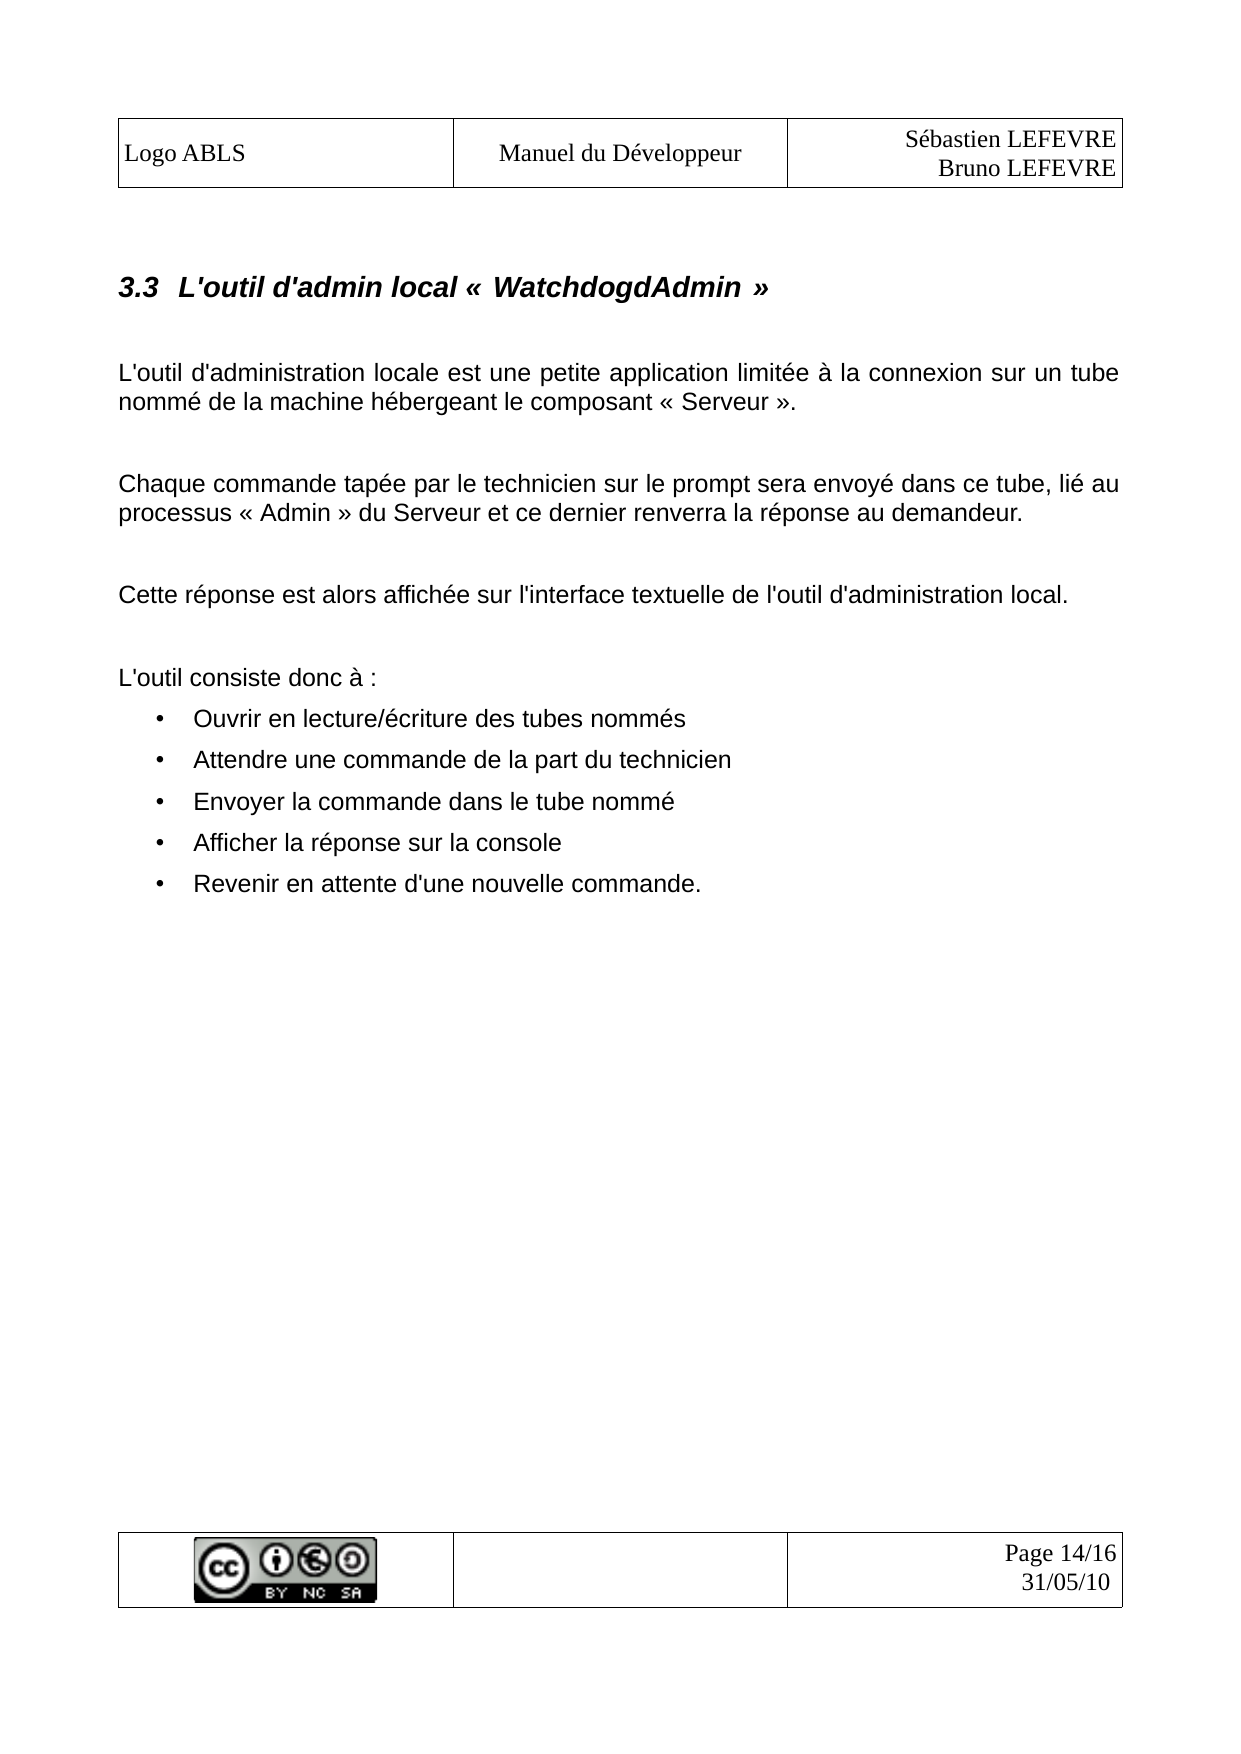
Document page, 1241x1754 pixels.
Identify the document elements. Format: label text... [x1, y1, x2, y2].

list Afficher la réponse sur la console [156, 828, 1122, 857]
list Ouvrir en lecture/écriture des tubes nommés [156, 704, 1122, 733]
list Attendre une commande de la part du technicien [156, 745, 1122, 774]
text L'outil consiste donc à : [118, 663, 1122, 692]
list Revenir en attente d'une nouvelle commande. [156, 869, 1122, 898]
text Cette réponse est alors affichée sur l'interface textuelle de l'outil d'administration local. [118, 580, 1122, 609]
subtitle L'outil d'admin local « WatchdogdAdmin » [118, 271, 1122, 304]
list Envoyer la commande dans le tube nommé [156, 787, 1122, 816]
picture [193, 1537, 378, 1603]
text Chaque commande tapée par le technicien sur le prompt sera envoyé dans ce tube, lié au processus « Admin » du Serveur et ce dernier renverra la réponse au demandeur. [118, 469, 1122, 527]
text L'outil d'administration locale est une petite application limitée à la connexion sur un tube nommé de la machine hébergeant le composant « Serveur ». [118, 358, 1122, 415]
